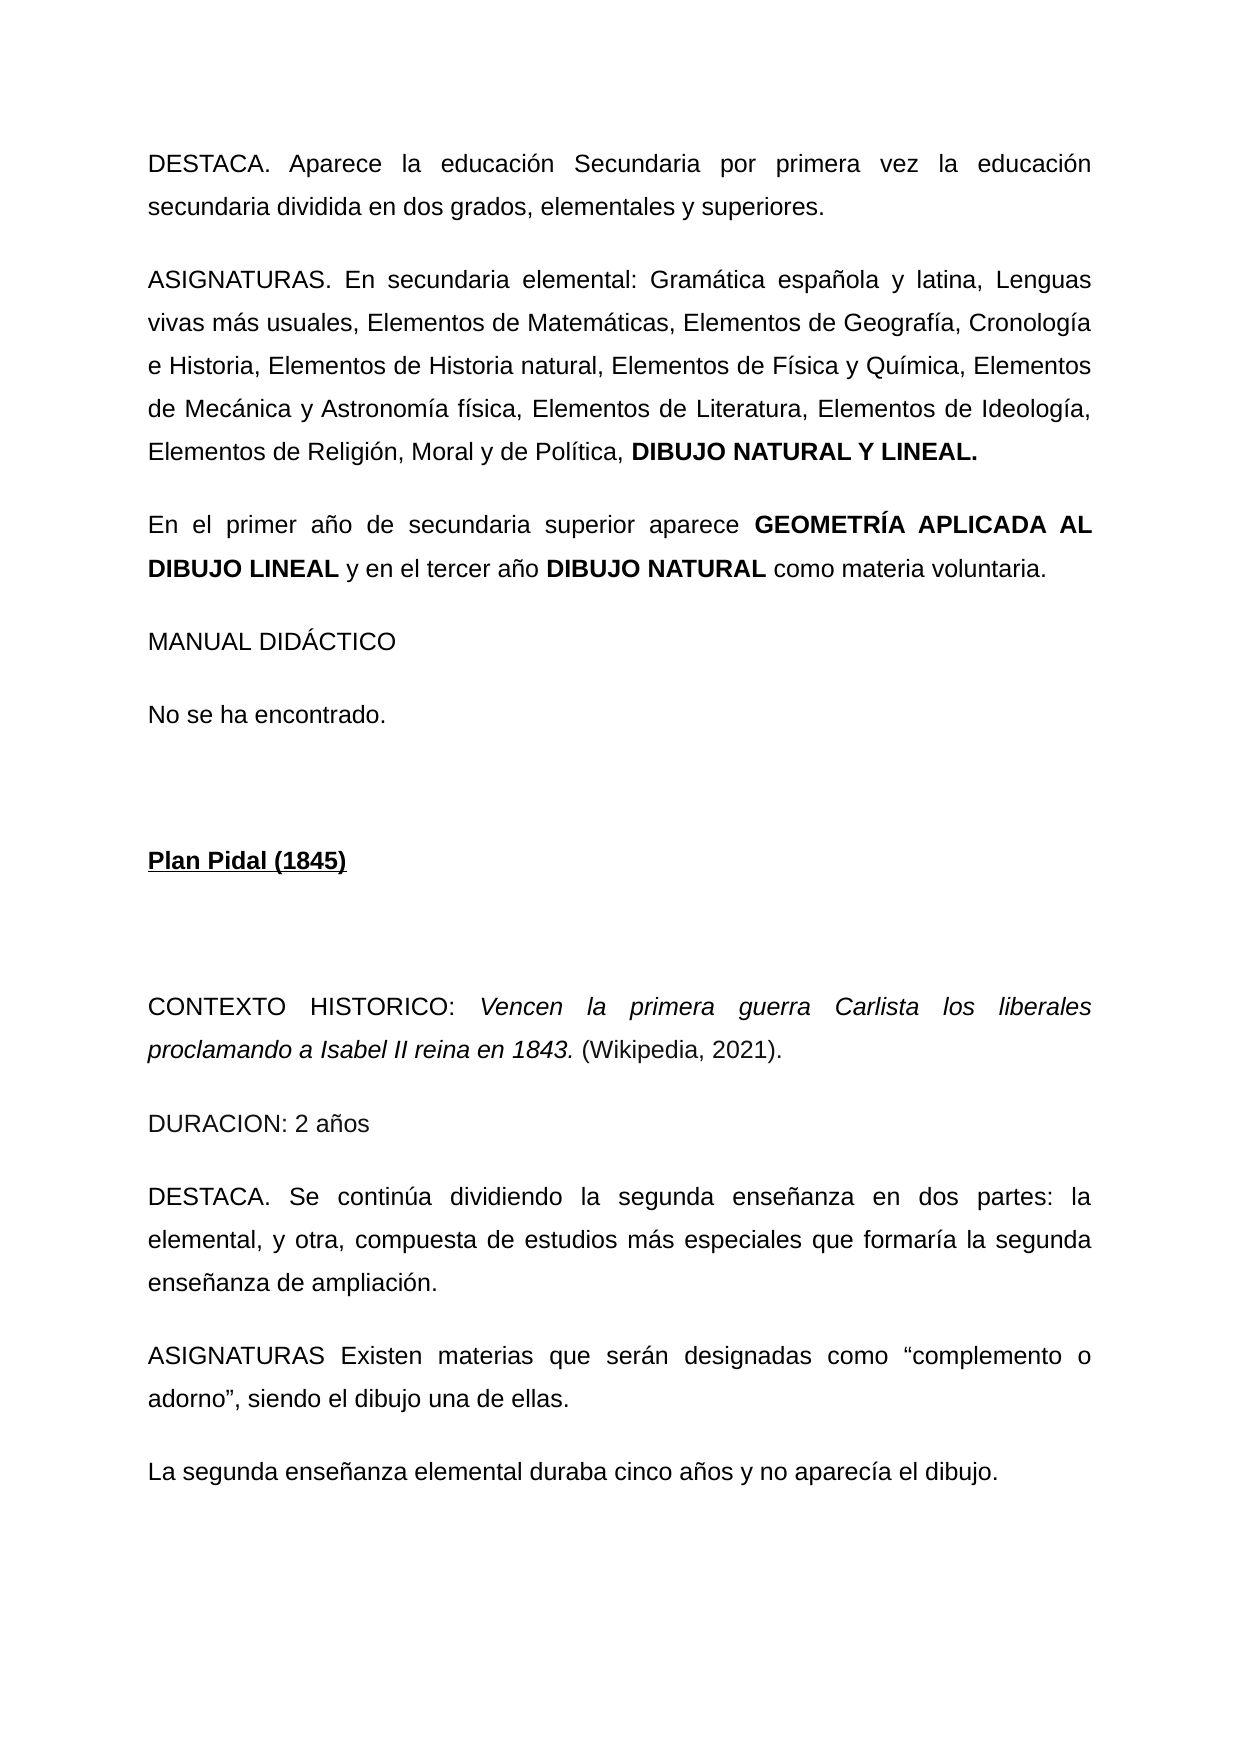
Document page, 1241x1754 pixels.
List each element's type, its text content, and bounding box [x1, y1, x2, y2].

text La segunda enseñanza elemental duraba cinco años y no aparecía el dibujo. [148, 1457, 1093, 1486]
text DESTACA. Aparece la educación Secundaria por primera vez la educación secundaria dividida en dos grados, elementales y superiores. [148, 148, 1093, 220]
text DURACION: 2 años [148, 1108, 1093, 1137]
text CONTEXTO HISTORICO: Vencen la primera guerra Carlista los liberales proclamando a Isabel II reina en 1843. (Wikipedia, 2021). [148, 992, 1093, 1064]
text ASIGNATURAS Existen materias que serán designadas como “complemento o adorno”, siendo el dibujo una de ellas. [148, 1341, 1093, 1413]
text No se ha encontrado. [148, 700, 1093, 728]
text En el primer año de secundaria superior aparece GEOMETRÍA APLICADA AL DIBUJO LINEAL y en el tercer año DIBUJO NATURAL como materia voluntaria. [148, 510, 1093, 582]
text Plan Pidal (1845) [148, 846, 1093, 875]
text MANUAL DIDÁCTICO [148, 627, 1093, 655]
text ASIGNATURAS. En secundaria elemental: Gramática española y latina, Lenguas vivas más usuales, Elementos de Matemáticas, Elementos de Geografía, Cronología e Historia, Elementos de Historia natural, Elementos de Física y Química, Elementos de Mecánica y Astronomía física, Elementos de Literatura, Elementos de Ideología, Elementos de Religión, Moral y de Política, DIBUJO NATURAL Y LINEAL. [148, 265, 1093, 466]
text DESTACA. Se continúa dividiendo la segunda enseñanza en dos partes: la elemental, y otra, compuesta de estudios más especiales que formaría la segunda enseñanza de ampliación. [148, 1182, 1093, 1297]
